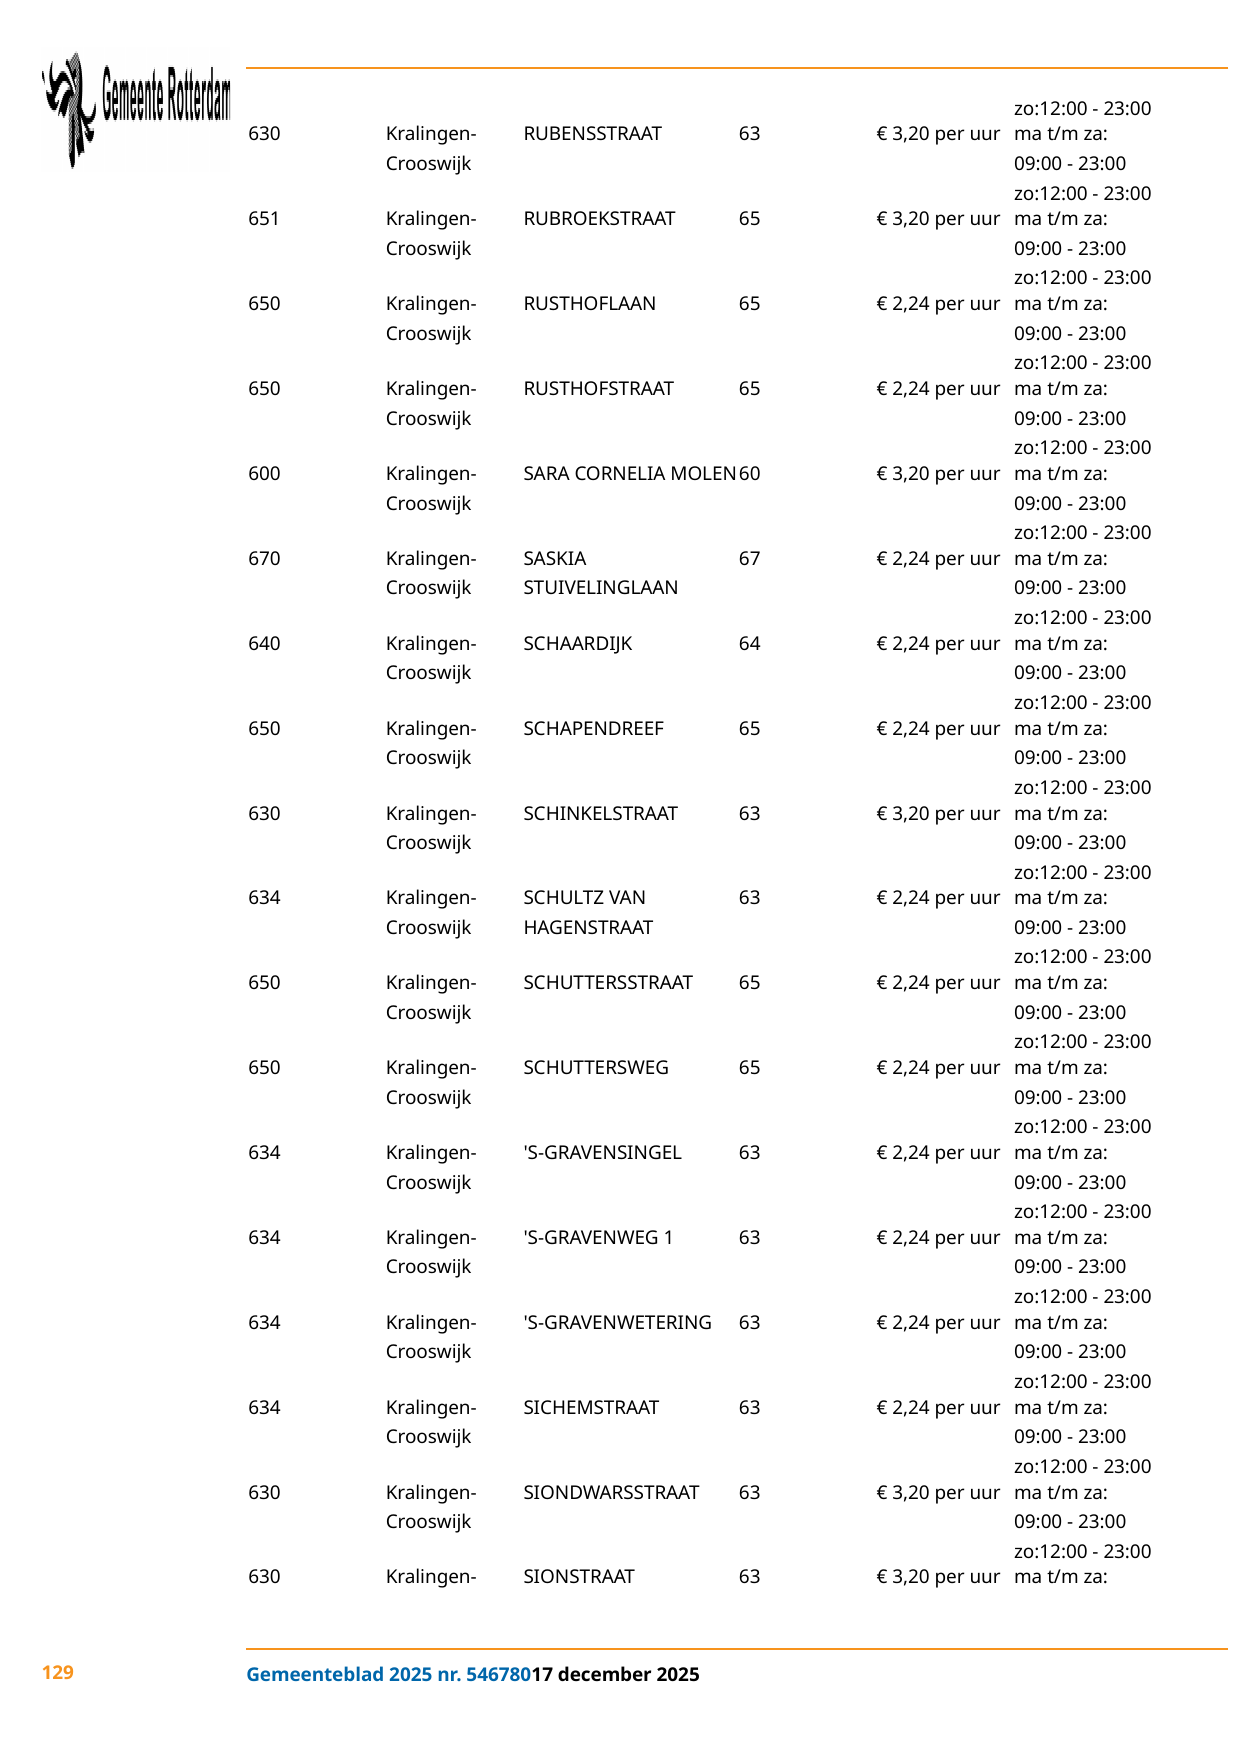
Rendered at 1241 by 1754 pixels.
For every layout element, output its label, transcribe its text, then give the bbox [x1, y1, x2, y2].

table_cell 'S-GRAVENWEG 1 [523, 1224, 739, 1309]
table_cell 'S-GRAVENSINGEL [523, 1139, 739, 1224]
table_cell [523, 95, 739, 121]
table_cell 630 [248, 800, 386, 884]
table_cell Kralingen-Crooswijk [386, 715, 523, 800]
table_cell € 2,24 per uur [876, 1054, 1014, 1139]
table_cell SCHAARDIJK [523, 630, 739, 715]
table_cell SICHEMSTRAAT [523, 1394, 739, 1479]
table_cell [386, 95, 523, 121]
table_cell ma t/m za: 09:00 - 23:00 zo:12:00 - 23:00 [1014, 460, 1152, 545]
table_cell ma t/m za: 09:00 - 23:00 zo:12:00 - 23:00 [1014, 121, 1152, 205]
table_cell € 2,24 per uur [876, 1224, 1014, 1309]
table_cell 63 [739, 121, 876, 205]
table_cell SCHULTZ VAN HAGENSTRAAT [523, 885, 739, 969]
table_cell € 2,24 per uur [876, 885, 1014, 969]
table_cell Kralingen-Crooswijk [386, 290, 523, 375]
table_cell € 2,24 per uur [876, 1139, 1014, 1224]
table_cell SARA CORNELIA MOLEN [523, 460, 739, 545]
table_cell 670 [248, 545, 386, 630]
table_cell € 3,20 per uur [876, 800, 1014, 884]
table_cell € 2,24 per uur [876, 970, 1014, 1054]
table_cell € 2,24 per uur [876, 375, 1014, 460]
table_cell 64 [739, 630, 876, 715]
table_cell RUBROEKSTRAAT [523, 205, 739, 290]
table_cell 63 [739, 1479, 876, 1564]
table_cell 63 [739, 1394, 876, 1479]
table_cell 650 [248, 1054, 386, 1139]
table_cell RUBENSSTRAAT [523, 121, 739, 205]
table_cell 65 [739, 290, 876, 375]
table_cell ma t/m za: 09:00 - 23:00 zo:12:00 - 23:00 [1014, 1139, 1152, 1224]
table_cell 60 [739, 460, 876, 545]
table_cell 65 [739, 375, 876, 460]
table_cell 63 [739, 1139, 876, 1224]
table_cell Kralingen-Crooswijk [386, 1394, 523, 1479]
table_cell 630 [248, 1479, 386, 1564]
table_cell 65 [739, 1054, 876, 1139]
table_cell € 3,20 per uur [876, 1479, 1014, 1564]
table_cell 651 [248, 205, 386, 290]
table_cell ma t/m za: 09:00 - 23:00 zo:12:00 - 23:00 [1014, 1479, 1152, 1564]
table_cell ma t/m za: 09:00 - 23:00 zo:12:00 - 23:00 [1014, 970, 1152, 1054]
table_cell Kralingen-Crooswijk [386, 545, 523, 630]
table_cell 630 [248, 1564, 386, 1589]
table_cell ma t/m za: 09:00 - 23:00 zo:12:00 - 23:00 [1014, 1309, 1152, 1394]
table_cell € 3,20 per uur [876, 1564, 1014, 1589]
table_cell Kralingen- [386, 1564, 523, 1589]
table_cell [876, 95, 1014, 121]
table_cell ma t/m za: 09:00 - 23:00 zo:12:00 - 23:00 [1014, 800, 1152, 884]
table_cell Kralingen-Crooswijk [386, 121, 523, 205]
table_cell 634 [248, 885, 386, 969]
table_cell ma t/m za: 09:00 - 23:00 zo:12:00 - 23:00 [1014, 290, 1152, 375]
table_cell 63 [739, 800, 876, 884]
table_cell Kralingen-Crooswijk [386, 375, 523, 460]
table_cell 63 [739, 1309, 876, 1394]
table_cell ma t/m za: 09:00 - 23:00 zo:12:00 - 23:00 [1014, 715, 1152, 800]
table_cell SIONSTRAAT [523, 1564, 739, 1589]
table_cell € 3,20 per uur [876, 460, 1014, 545]
table_cell Kralingen-Crooswijk [386, 1224, 523, 1309]
table_cell 650 [248, 715, 386, 800]
table_cell ma t/m za: 09:00 - 23:00 zo:12:00 - 23:00 [1014, 1054, 1152, 1139]
table_cell 63 [739, 1224, 876, 1309]
table_cell Kralingen-Crooswijk [386, 885, 523, 969]
table_cell ma t/m za: 09:00 - 23:00 zo:12:00 - 23:00 [1014, 885, 1152, 969]
table_cell SCHUTTERSSTRAAT [523, 970, 739, 1054]
table_cell ma t/m za: 09:00 - 23:00 zo:12:00 - 23:00 [1014, 1224, 1152, 1309]
table_cell ma t/m za: 09:00 - 23:00 zo:12:00 - 23:00 [1014, 205, 1152, 290]
picture [41, 47, 231, 172]
table_cell ma t/m za: 09:00 - 23:00 zo:12:00 - 23:00 [1014, 1394, 1152, 1479]
table_cell 650 [248, 970, 386, 1054]
table_cell 650 [248, 290, 386, 375]
table_cell 67 [739, 545, 876, 630]
table_cell Kralingen-Crooswijk [386, 1139, 523, 1224]
table_cell € 3,20 per uur [876, 121, 1014, 205]
table_cell 600 [248, 460, 386, 545]
table_cell RUSTHOFLAAN [523, 290, 739, 375]
table_cell € 2,24 per uur [876, 1394, 1014, 1479]
table_cell 634 [248, 1309, 386, 1394]
table_cell Kralingen-Crooswijk [386, 630, 523, 715]
table_cell € 2,24 per uur [876, 545, 1014, 630]
table_cell SCHINKELSTRAAT [523, 800, 739, 884]
table_cell 634 [248, 1394, 386, 1479]
table_cell Kralingen-Crooswijk [386, 1479, 523, 1564]
table_cell ma t/m za: 09:00 - 23:00 zo:12:00 - 23:00 [1014, 375, 1152, 460]
table_cell 65 [739, 205, 876, 290]
table_cell ma t/m za: 09:00 - 23:00 zo:12:00 - 23:00 [1014, 545, 1152, 630]
table_cell ma t/m za: 09:00 - 23:00 zo:12:00 - 23:00 [1014, 630, 1152, 715]
table_cell € 2,24 per uur [876, 715, 1014, 800]
table_cell Kralingen-Crooswijk [386, 1309, 523, 1394]
table_cell SCHUTTERSWEG [523, 1054, 739, 1139]
table_cell 65 [739, 715, 876, 800]
table_cell 640 [248, 630, 386, 715]
table_cell € 2,24 per uur [876, 630, 1014, 715]
table_cell Kralingen-Crooswijk [386, 460, 523, 545]
table_cell SCHAPENDREEF [523, 715, 739, 800]
table_cell [739, 95, 876, 121]
table_cell 634 [248, 1224, 386, 1309]
table_cell € 2,24 per uur [876, 1309, 1014, 1394]
table_cell [248, 95, 386, 121]
table_cell SASKIA STUIVELINGLAAN [523, 545, 739, 630]
table_cell € 3,20 per uur [876, 205, 1014, 290]
table_cell SIONDWARSSTRAAT [523, 1479, 739, 1564]
table_cell Kralingen-Crooswijk [386, 800, 523, 884]
table_cell 63 [739, 885, 876, 969]
table_cell RUSTHOFSTRAAT [523, 375, 739, 460]
table_cell 634 [248, 1139, 386, 1224]
table_cell 'S-GRAVENWETERING [523, 1309, 739, 1394]
table_cell € 2,24 per uur [876, 290, 1014, 375]
table_cell 650 [248, 375, 386, 460]
table_cell zo:12:00 - 23:00 [1014, 95, 1152, 121]
table_cell 630 [248, 121, 386, 205]
table_cell 63 [739, 1564, 876, 1589]
table_cell Kralingen-Crooswijk [386, 205, 523, 290]
table_cell Kralingen-Crooswijk [386, 1054, 523, 1139]
table_cell Kralingen-Crooswijk [386, 970, 523, 1054]
table_cell ma t/m za: [1014, 1564, 1152, 1589]
table_cell 65 [739, 970, 876, 1054]
